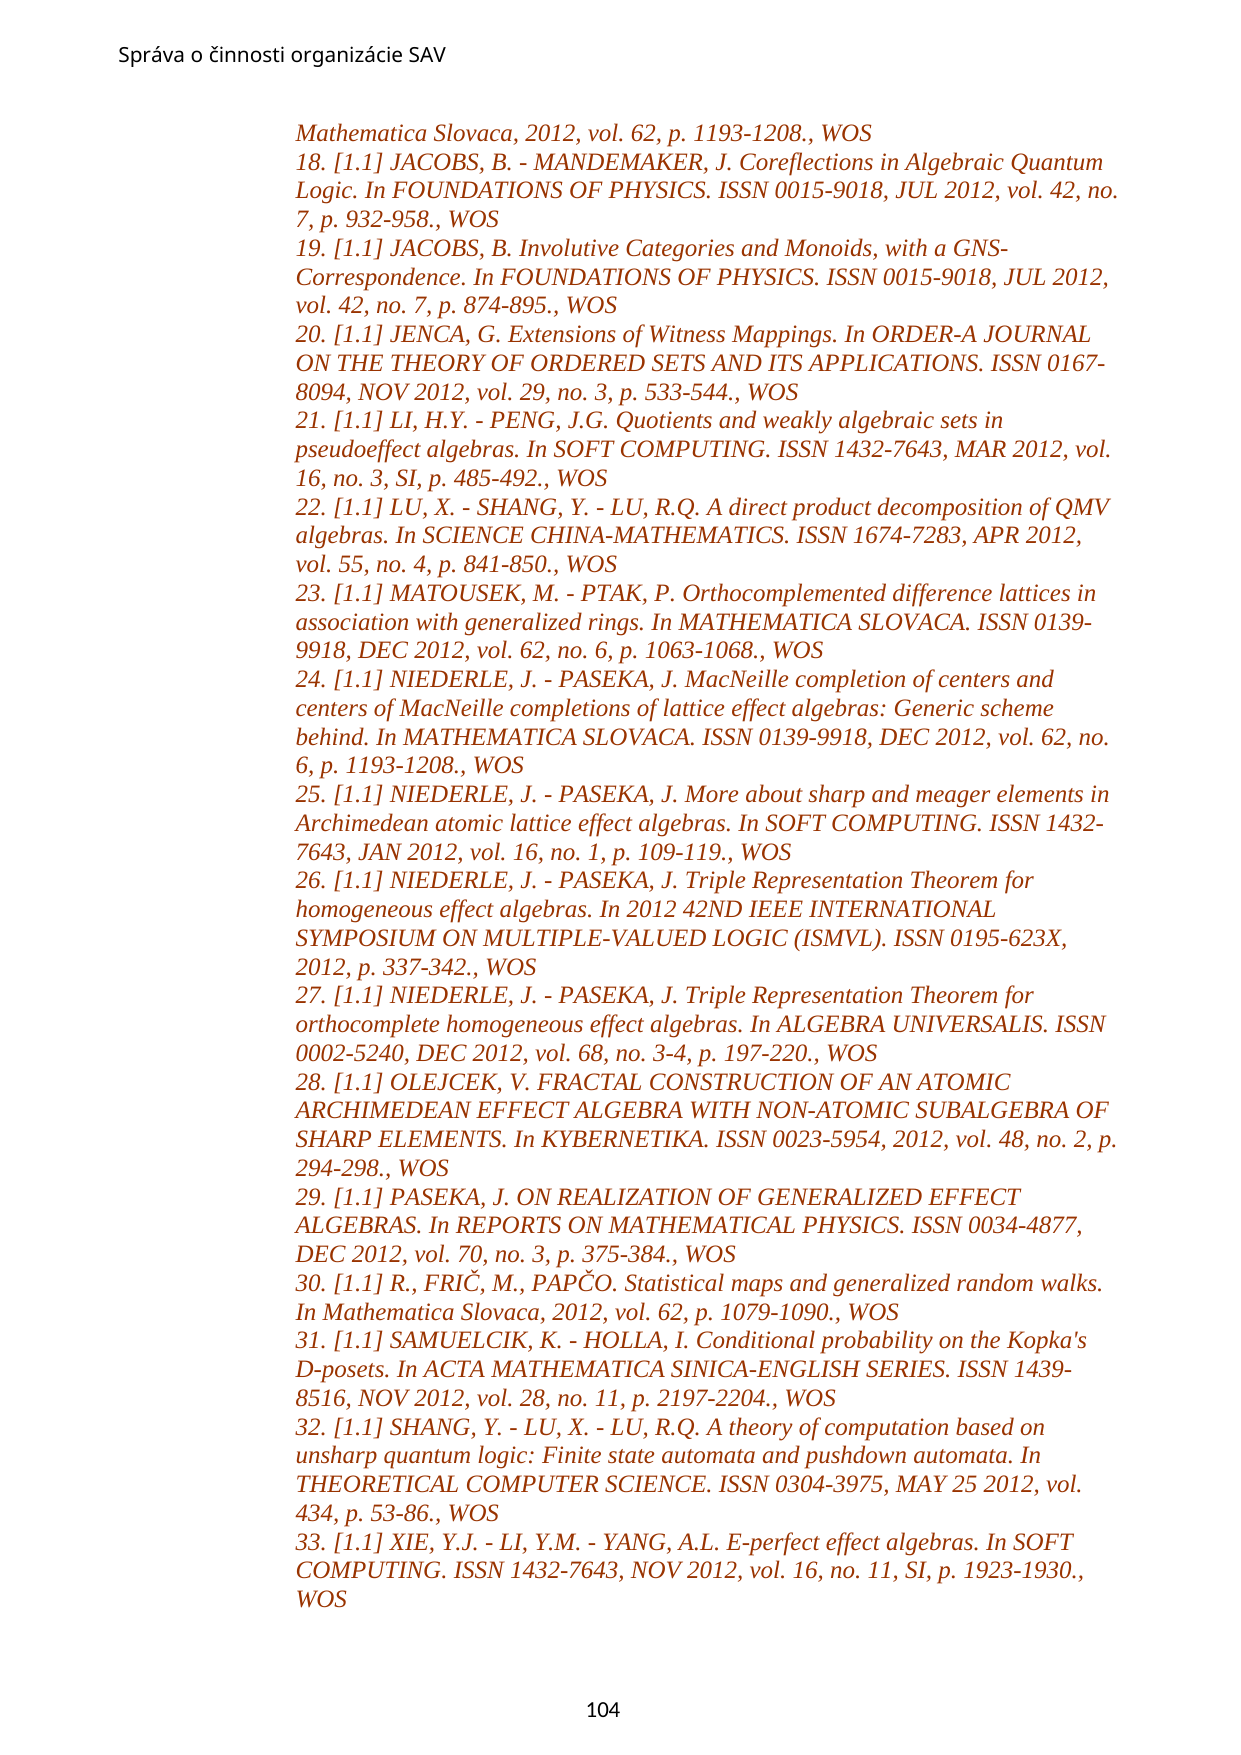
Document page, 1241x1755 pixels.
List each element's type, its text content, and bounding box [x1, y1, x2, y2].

text 27. [1.1] NIEDERLE, J. - PASEKA, J. Triple Representation Theorem for orthocomplete homogeneous effect algebras. In ALGEBRA UNIVERSALIS. ISSN 0002-5240, DEC 2012, vol. 68, no. 3-4, p. 197-220., WOS [295, 981, 1122, 1067]
text 21. [1.1] LI, H.Y. - PENG, J.G. Quotients and weakly algebraic sets in pseudoeffect algebras. In SOFT COMPUTING. ISSN 1432-7643, MAR 2012, vol. 16, no. 3, SI, p. 485-492., WOS [295, 406, 1122, 492]
text 25. [1.1] NIEDERLE, J. - PASEKA, J. More about sharp and meager elements in Archimedean atomic lattice effect algebras. In SOFT COMPUTING. ISSN 1432-7643, JAN 2012, vol. 16, no. 1, p. 109-119., WOS [295, 779, 1122, 866]
text 29. [1.1] PASEKA, J. ON REALIZATION OF GENERALIZED EFFECT ALGEBRAS. In REPORTS ON MATHEMATICAL PHYSICS. ISSN 0034-4877, DEC 2012, vol. 70, no. 3, p. 375-384., WOS [295, 1182, 1122, 1268]
text 32. [1.1] SHANG, Y. - LU, X. - LU, R.Q. A theory of computation based on unsharp quantum logic: Finite state automata and pushdown automata. In THEORETICAL COMPUTER SCIENCE. ISSN 0304-3975, MAY 25 2012, vol. 434, p. 53-86., WOS [295, 1412, 1122, 1527]
text 20. [1.1] JENCA, G. Extensions of Witness Mappings. In ORDER-A JOURNAL ON THE THEORY OF ORDERED SETS AND ITS APPLICATIONS. ISSN 0167-8094, NOV 2012, vol. 29, no. 3, p. 533-544., WOS [295, 319, 1122, 406]
text 28. [1.1] OLEJCEK, V. FRACTAL CONSTRUCTION OF AN ATOMIC ARCHIMEDEAN EFFECT ALGEBRA WITH NON-ATOMIC SUBALGEBRA OF SHARP ELEMENTS. In KYBERNETIKA. ISSN 0023-5954, 2012, vol. 48, no. 2, p. 294-298., WOS [295, 1067, 1122, 1182]
text 31. [1.1] SAMUELCIK, K. - HOLLA, I. Conditional probability on the Kopka's D-posets. In ACTA MATHEMATICA SINICA-ENGLISH SERIES. ISSN 1439-8516, NOV 2012, vol. 28, no. 11, p. 2197-2204., WOS [295, 1326, 1122, 1412]
text Mathematica Slovaca, 2012, vol. 62, p. 1193-1208., WOS [295, 118, 1122, 147]
text 19. [1.1] JACOBS, B. Involutive Categories and Monoids, with a GNS-Correspondence. In FOUNDATIONS OF PHYSICS. ISSN 0015-9018, JUL 2012, vol. 42, no. 7, p. 874-895., WOS [295, 233, 1122, 319]
text 33. [1.1] XIE, Y.J. - LI, Y.M. - YANG, A.L. E-perfect effect algebras. In SOFT COMPUTING. ISSN 1432-7643, NOV 2012, vol. 16, no. 11, SI, p. 1923-1930., WOS [295, 1527, 1122, 1613]
text 18. [1.1] JACOBS, B. - MANDEMAKER, J. Coreflections in Algebraic Quantum Logic. In FOUNDATIONS OF PHYSICS. ISSN 0015-9018, JUL 2012, vol. 42, no. 7, p. 932-958., WOS [295, 147, 1122, 233]
text 24. [1.1] NIEDERLE, J. - PASEKA, J. MacNeille completion of centers and centers of MacNeille completions of lattice effect algebras: Generic scheme behind. In MATHEMATICA SLOVACA. ISSN 0139-9918, DEC 2012, vol. 62, no. 6, p. 1193-1208., WOS [295, 664, 1122, 779]
text 26. [1.1] NIEDERLE, J. - PASEKA, J. Triple Representation Theorem for homogeneous effect algebras. In 2012 42ND IEEE INTERNATIONAL SYMPOSIUM ON MULTIPLE-VALUED LOGIC (ISMVL). ISSN 0195-623X, 2012, p. 337-342., WOS [295, 866, 1122, 981]
text 22. [1.1] LU, X. - SHANG, Y. - LU, R.Q. A direct product decomposition of QMV algebras. In SCIENCE CHINA-MATHEMATICS. ISSN 1674-7283, APR 2012, vol. 55, no. 4, p. 841-850., WOS [295, 492, 1122, 578]
text 23. [1.1] MATOUSEK, M. - PTAK, P. Orthocomplemented difference lattices in association with generalized rings. In MATHEMATICA SLOVACA. ISSN 0139-9918, DEC 2012, vol. 62, no. 6, p. 1063-1068., WOS [295, 578, 1122, 664]
text 30. [1.1] R., FRIČ, M., PAPČO. Statistical maps and generalized random walks. In Mathematica Slovaca, 2012, vol. 62, p. 1079-1090., WOS [295, 1268, 1122, 1326]
